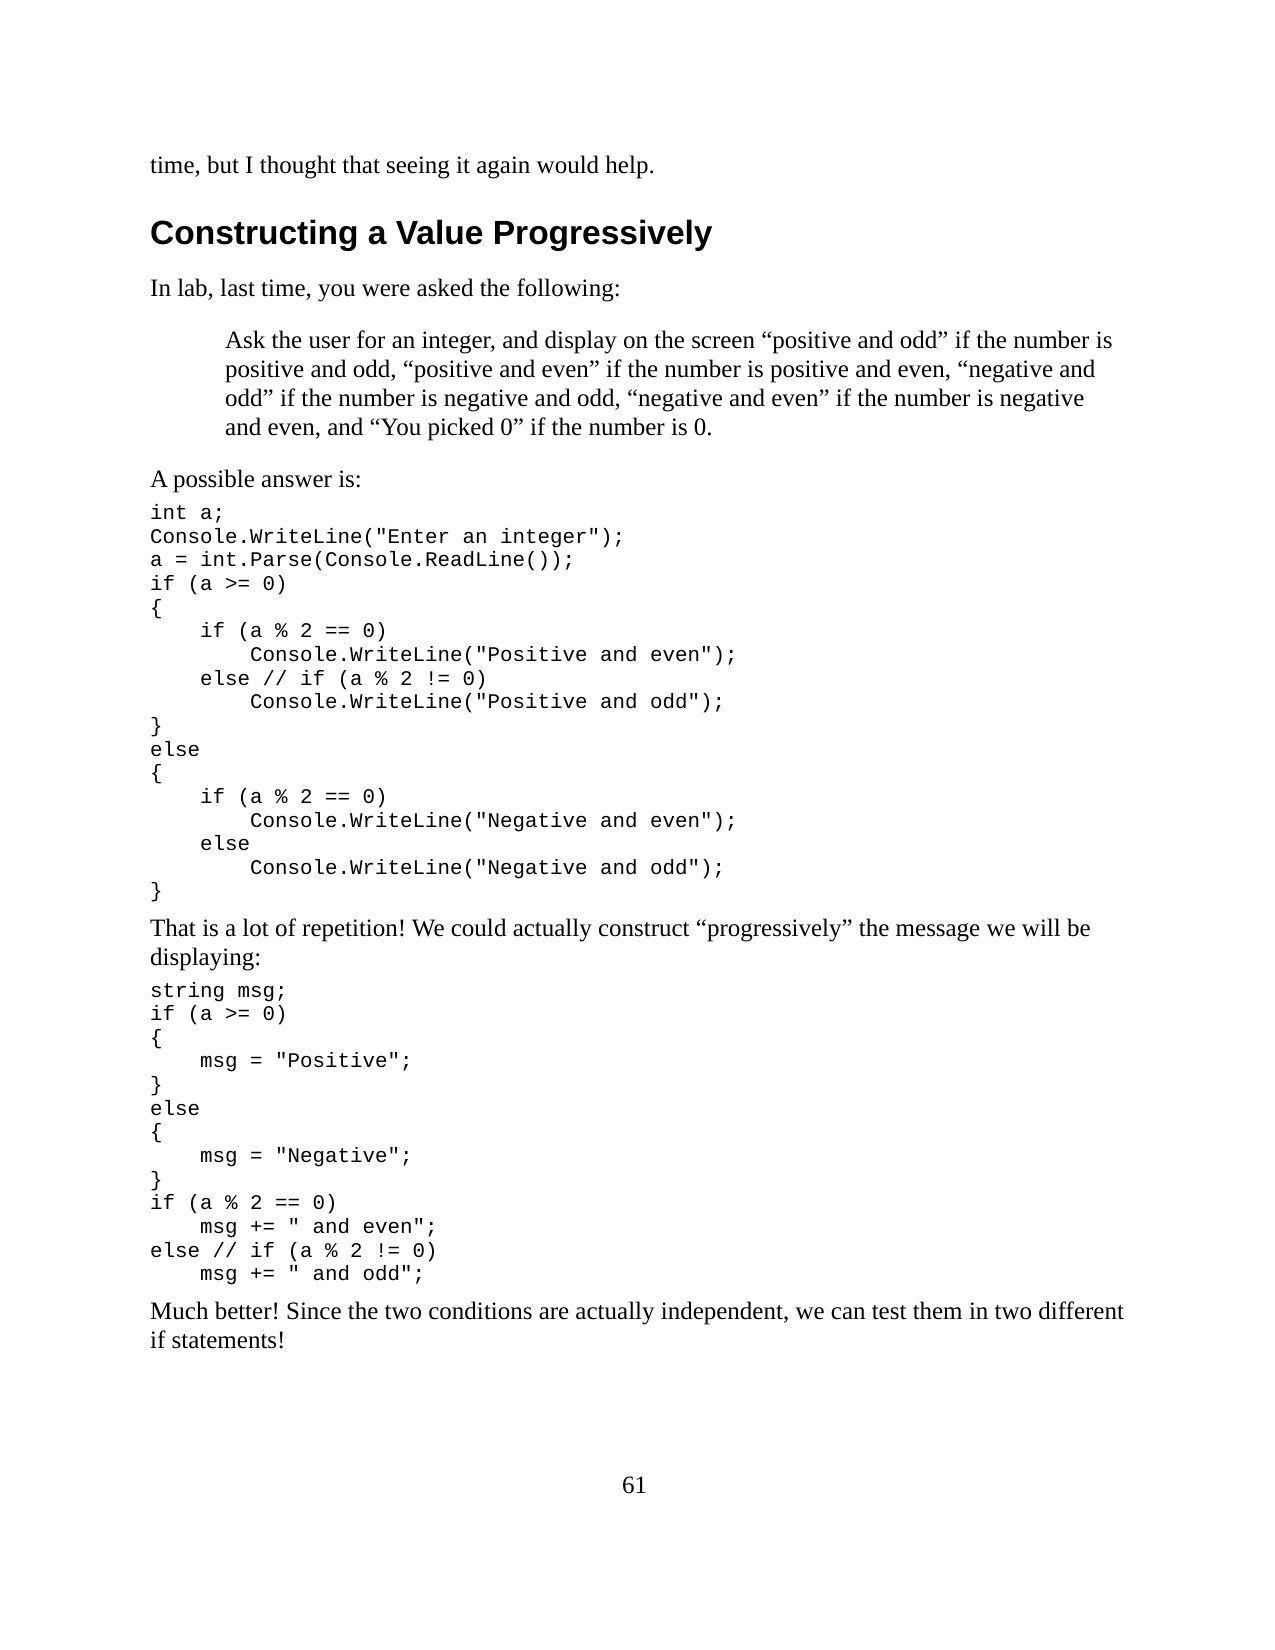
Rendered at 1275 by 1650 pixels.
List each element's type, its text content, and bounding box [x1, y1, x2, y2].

text Ask the user for an integer, and display on the screen “positive and odd” if the number is positive and odd, “positive and even” if the number is positive and even, “negative and odd” if the number is negative and odd, “negative and even” if the number is negative and even, and “You picked 0” if the number is 0. [225, 326, 1125, 441]
text a = int.Parse(Console.ReadLine()); [150, 549, 1125, 573]
text if (a >= 0) [150, 1003, 1125, 1027]
text else [150, 833, 1125, 857]
text if (a % 2 == 0) [150, 1192, 1125, 1216]
text msg += " and even"; [150, 1216, 1125, 1240]
text else // if (a % 2 != 0) [150, 1240, 1125, 1263]
text msg = "Negative"; [150, 1145, 1125, 1169]
text } [150, 1169, 1125, 1192]
text Console.WriteLine("Positive and even"); [150, 644, 1125, 668]
text Console.WriteLine("Positive and odd"); [150, 691, 1125, 715]
text { [150, 597, 1125, 620]
subtitle Constructing a Value Progressively [150, 213, 1125, 251]
text string msg; [150, 979, 1125, 1003]
text That is a lot of repetition! We could actually construct “progressively” the message we will be displaying: [150, 913, 1125, 971]
text In lab, last time, you were asked the following: [150, 273, 1125, 302]
text } [150, 1074, 1125, 1098]
text Console.WriteLine("Enter an integer"); [150, 526, 1125, 549]
text } [150, 715, 1125, 739]
text Console.WriteLine("Negative and even"); [150, 809, 1125, 833]
text A possible answer is: [150, 464, 1125, 493]
text else [150, 1098, 1125, 1121]
text { [150, 1121, 1125, 1145]
text else [150, 739, 1125, 762]
text else // if (a % 2 != 0) [150, 668, 1125, 691]
text { [150, 1027, 1125, 1051]
text Console.WriteLine("Negative and odd"); [150, 857, 1125, 881]
text } [150, 881, 1125, 904]
text int a; [150, 502, 1125, 526]
text Much better! Since the two conditions are actually independent, we can test them in two different if statements! [150, 1296, 1125, 1353]
text if (a % 2 == 0) [150, 620, 1125, 644]
text if (a >= 0) [150, 573, 1125, 597]
text msg = "Positive"; [150, 1051, 1125, 1074]
text if (a % 2 == 0) [150, 786, 1125, 809]
text time, but I thought that seeing it again would help. [150, 150, 1125, 179]
text msg += " and odd"; [150, 1263, 1125, 1287]
text { [150, 762, 1125, 786]
